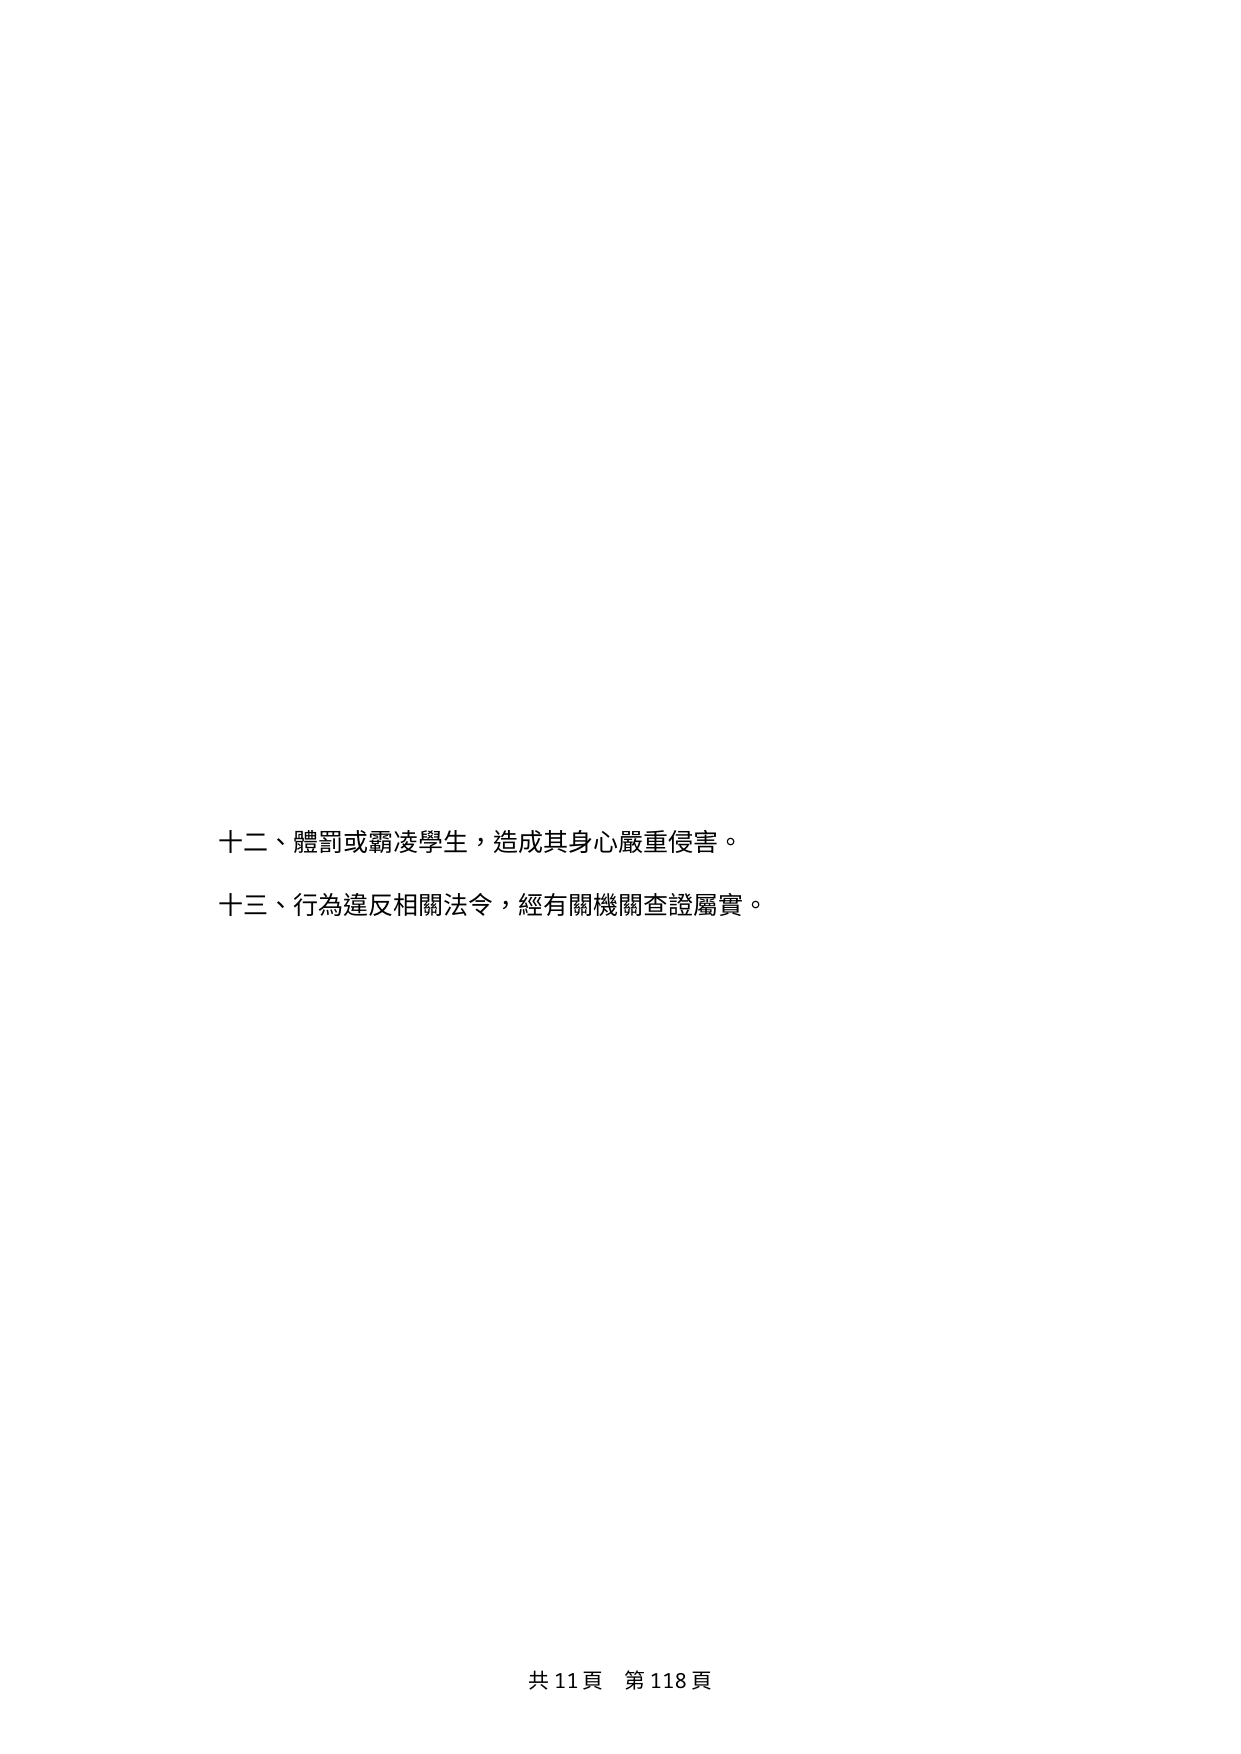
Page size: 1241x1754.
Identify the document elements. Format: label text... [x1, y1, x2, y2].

text 十三、行為違反相關法令，經有關機關查證屬實。 [118, 862, 1122, 924]
text 十二、體罰或霸凌學生，造成其身心嚴重侵害。 [118, 799, 1122, 862]
